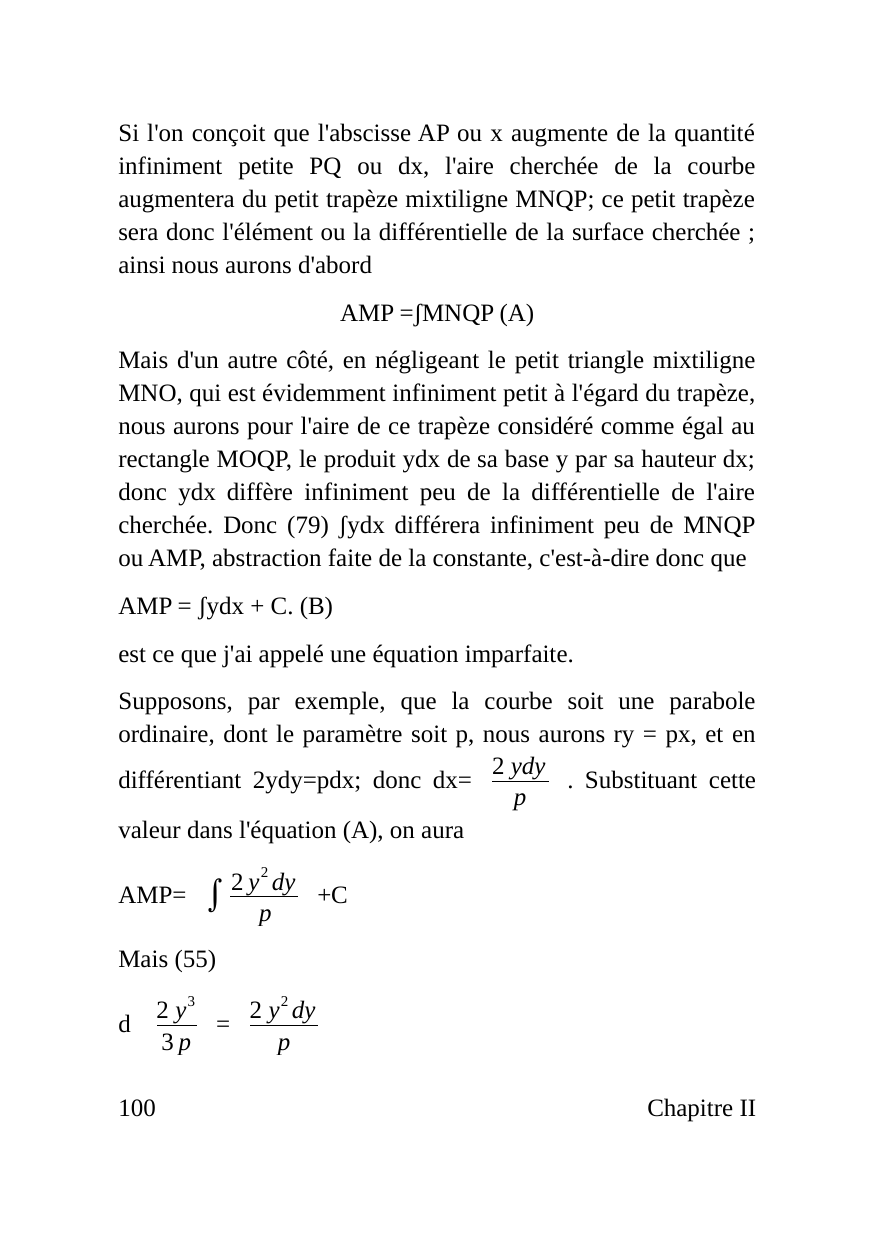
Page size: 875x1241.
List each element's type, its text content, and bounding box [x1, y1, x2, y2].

text Mais (55) [118, 944, 756, 973]
text Si l'on conçoit que l'abscisse AP ou x augmente de la quantité infiniment petite PQ ou dx, l'aire cherchée de la courbe augmentera du petit trapèze mixtiligne MNQP; ce petit trapèze sera donc l'élément ou la différentielle de la surface cherchée ; ainsi nous aurons d'abord [118, 118, 756, 279]
text AMP =ʃMNQP (A) [118, 298, 756, 327]
text Mais d'un autre côté, en négligeant le petit triangle mixtiligne MNO, qui est évidemment infiniment petit à l'égard du trapèze, nous aurons pour l'aire de ce trapèze considéré comme égal au rectangle MOQP, le produit ydx de sa base y par sa hauteur dx; donc ydx diffère infiniment peu de la différentielle de l'aire cherchée. Donc (79) ʃydx différera infiniment peu de MNQP ou AMP, abstraction faite de la constante, c'est-à-dire donc que [118, 345, 756, 572]
text AMP=+C [118, 863, 756, 926]
text est ce que j'ai appelé une équation imparfaite. [118, 639, 756, 667]
text AMP = ʃydx + C. (B) [118, 591, 756, 620]
text d = [118, 992, 756, 1055]
text Supposons, par exemple, que la courbe soit une parabole ordinaire, dont le paramètre soit p, nous aurons ry = px, et en différentiant 2ydy=pdx; donc dx=. Substituant cette valeur dans l'équation (A), on aura [118, 686, 756, 844]
